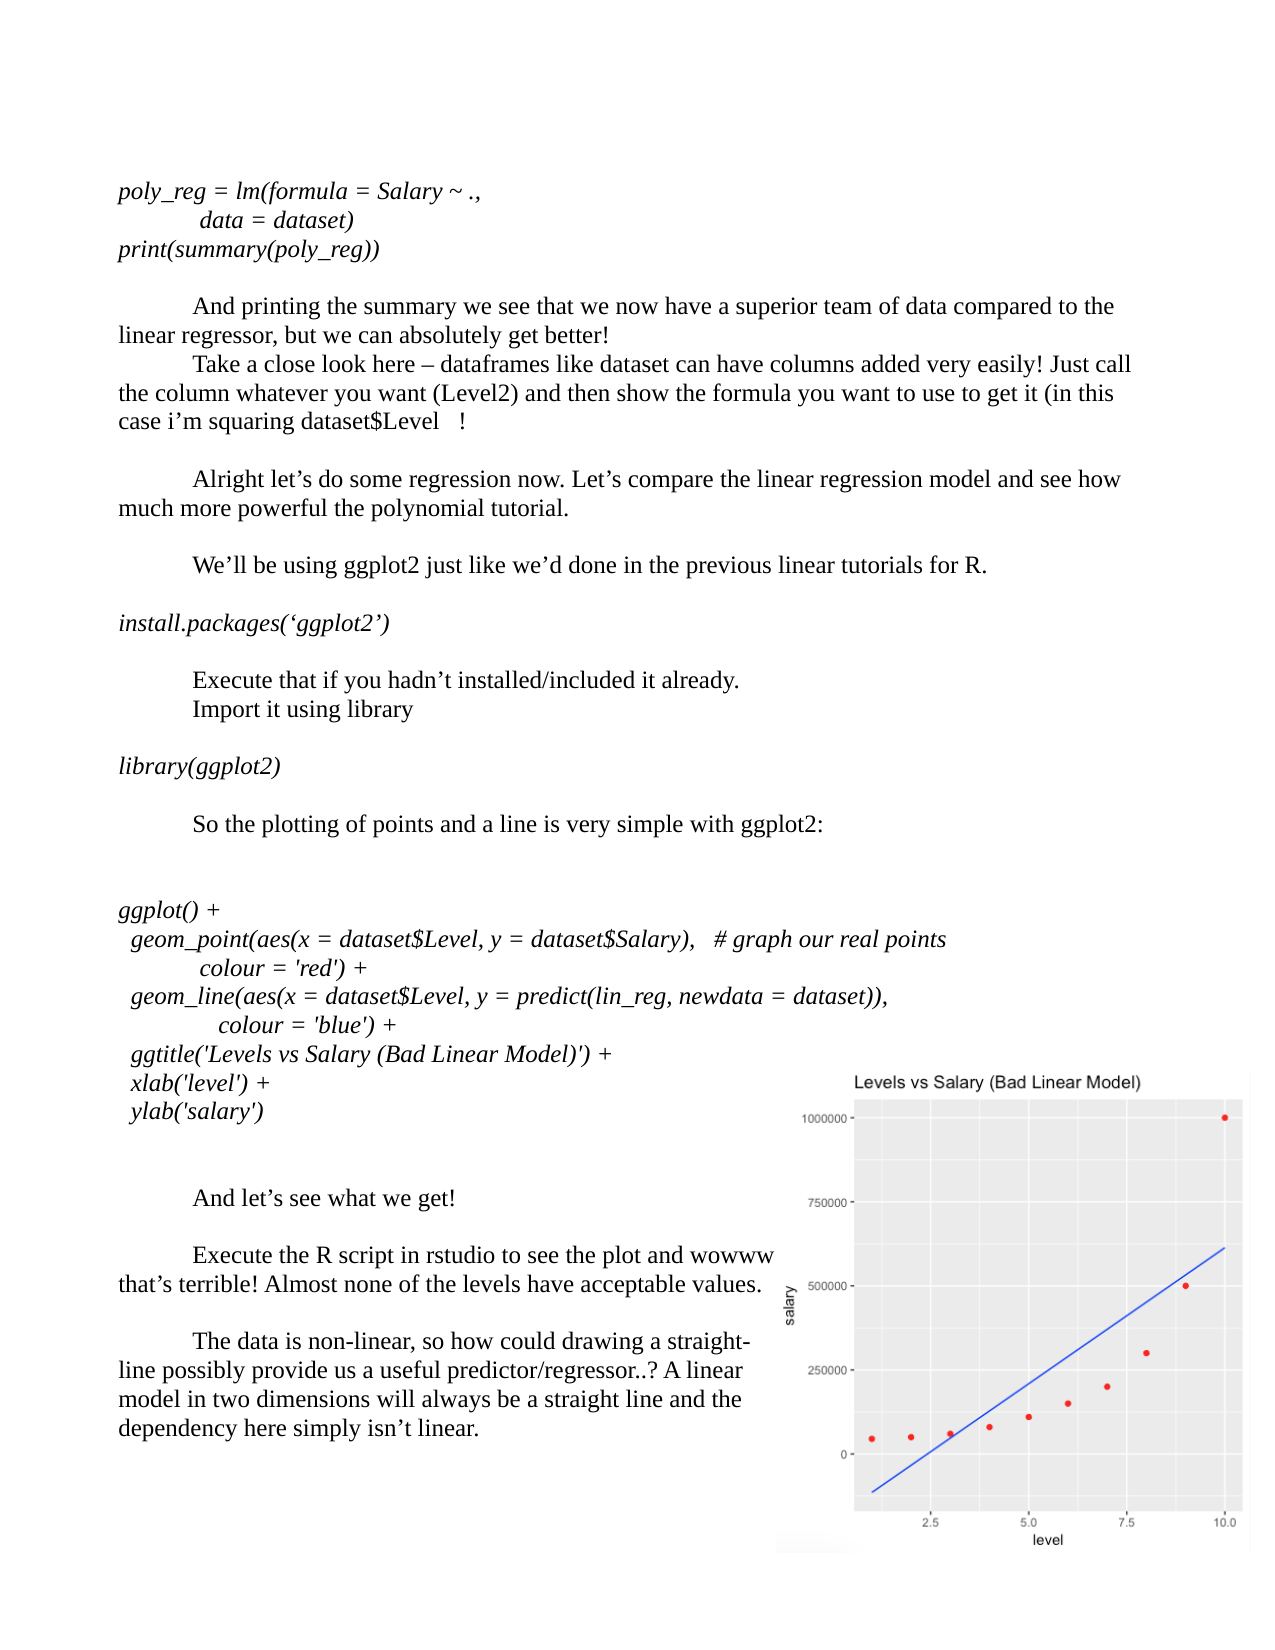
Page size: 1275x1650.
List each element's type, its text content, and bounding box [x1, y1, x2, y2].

text colour = 'red') + [118, 953, 1157, 981]
text We’ll be using ggplot2 just like we’d done in the previous linear tutorials for R. [118, 550, 1157, 579]
text And let’s see what we get! [118, 1183, 776, 1211]
text So the plotting of points and a line is very simple with ggplot2: [118, 809, 1157, 838]
text ggtitle('Levels vs Salary (Bad Linear Model)') + [118, 1039, 1157, 1068]
text Alright let’s do some regression now. Let’s compare the linear regression model and see how much more powerful the polynomial tutorial. [118, 464, 1157, 521]
text And printing the summary we see that we now have a superior team of data compared to the linear regressor, but we can absolutely get better! [118, 291, 1157, 349]
text geom_line(aes(x = dataset$Level, y = predict(lin_reg, newdata = dataset)), [118, 981, 1157, 1010]
text data = dataset) [118, 205, 1157, 234]
text ylab('salary') [118, 1096, 776, 1125]
text colour = 'blue') + [118, 1010, 1157, 1039]
text Execute that if you hadn’t installed/included it already. [118, 665, 1157, 694]
text Import it using library [118, 694, 1157, 723]
text Execute the R script in rstudio to see the plot and wowww that’s terrible! Almost none of the levels have acceptable values. [118, 1240, 776, 1298]
text print(summary(poly_reg)) [118, 234, 1157, 263]
text Take a close look here – dataframes like dataset can have columns added very easily! Just call the column whatever you want (Level2) and then show the formula you want to use to get it (in this case i’m squaring dataset$Level ! [118, 349, 1157, 435]
text poly_reg = lm(formula = Salary ~ ., [118, 176, 1157, 205]
picture [776, 1071, 1251, 1553]
text library(ggplot2) [118, 751, 1157, 780]
text ggplot() + [118, 895, 1157, 924]
text The data is non-linear, so how could drawing a straight-line possibly provide us a useful predictor/regressor..? A linear model in two dimensions will always be a straight line and the dependency here simply isn’t linear. [118, 1326, 776, 1441]
text xlab('level') + [118, 1068, 1157, 1096]
text install.packages(‘ggplot2’) [118, 608, 1157, 636]
text geom_point(aes(x = dataset$Level, y = dataset$Salary), # graph our real points [118, 924, 1157, 953]
